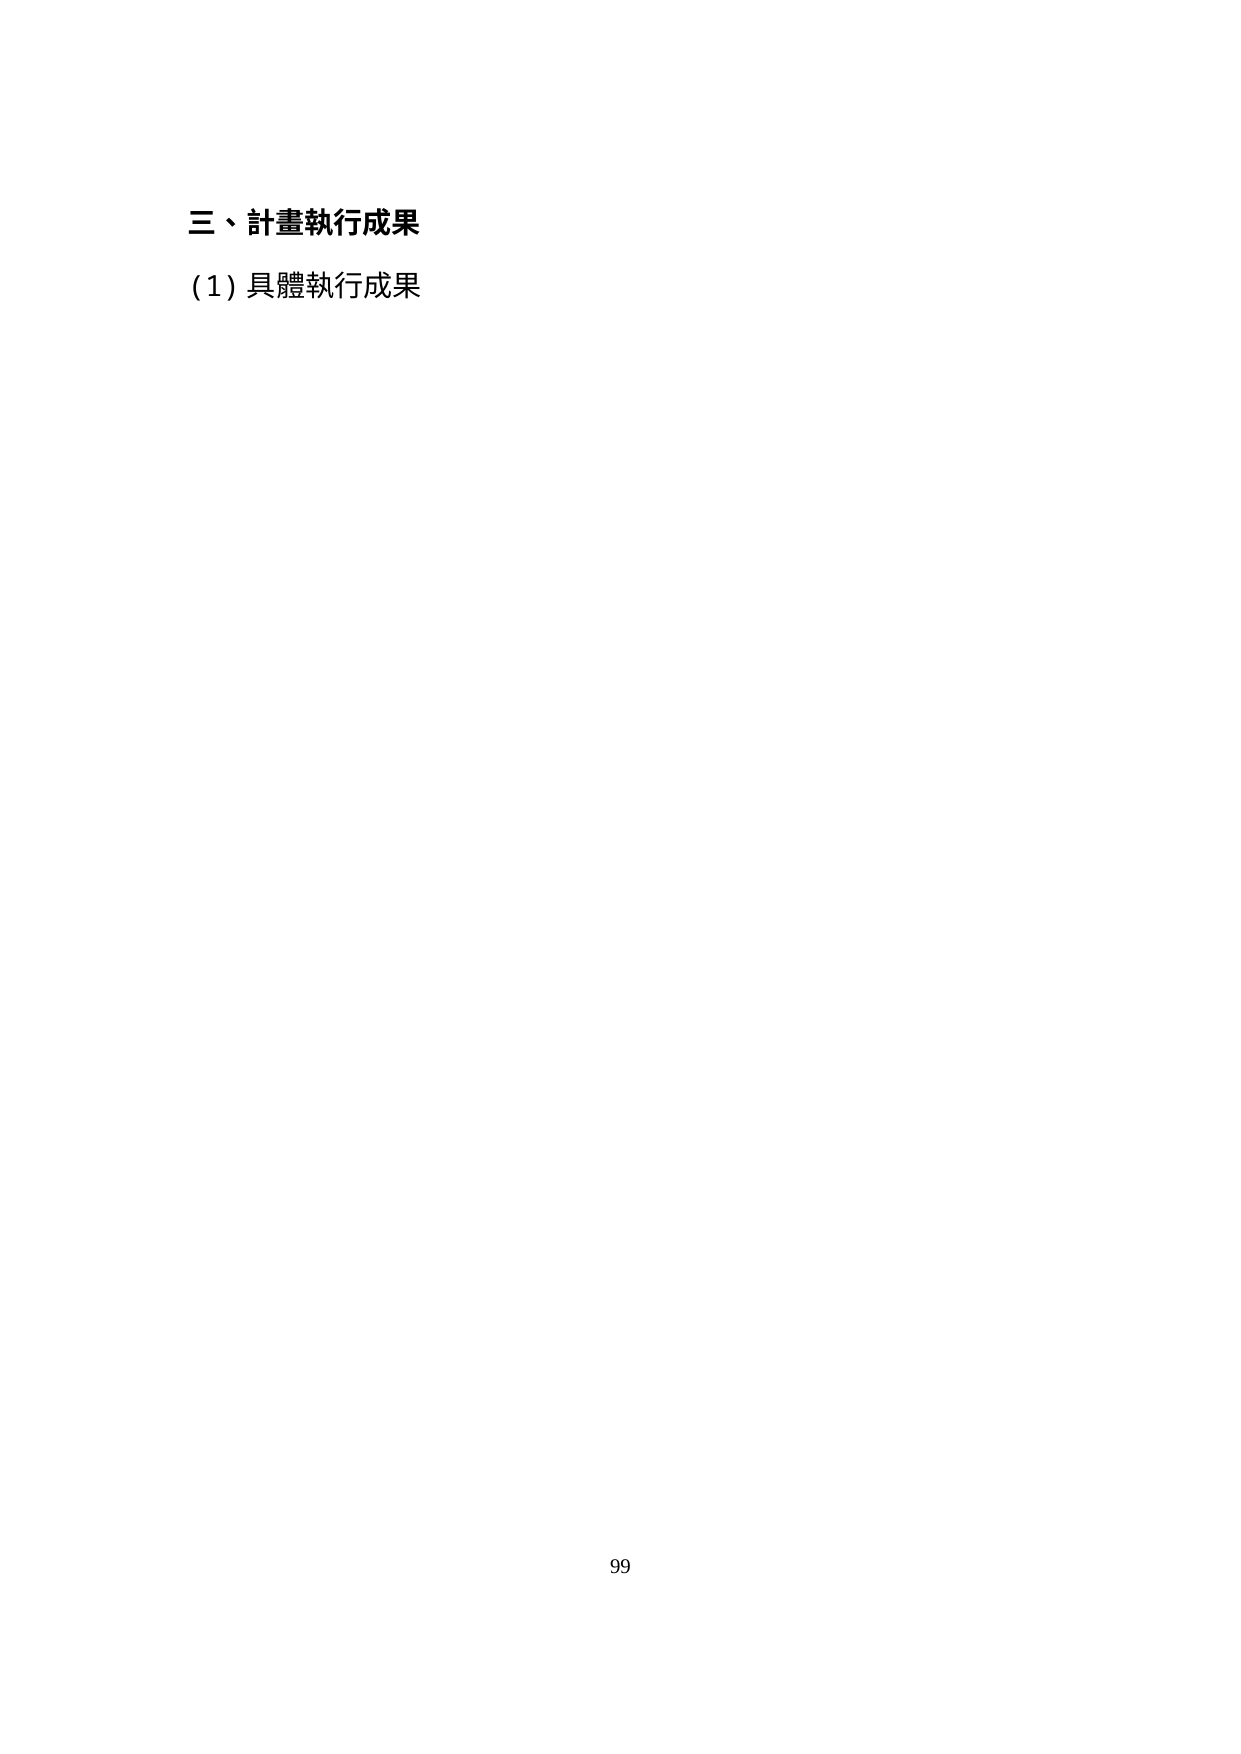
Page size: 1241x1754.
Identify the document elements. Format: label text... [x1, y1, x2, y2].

text 三、計畫執行成果 [187, 179, 1053, 242]
list 具體執行成果 [187, 242, 1067, 304]
